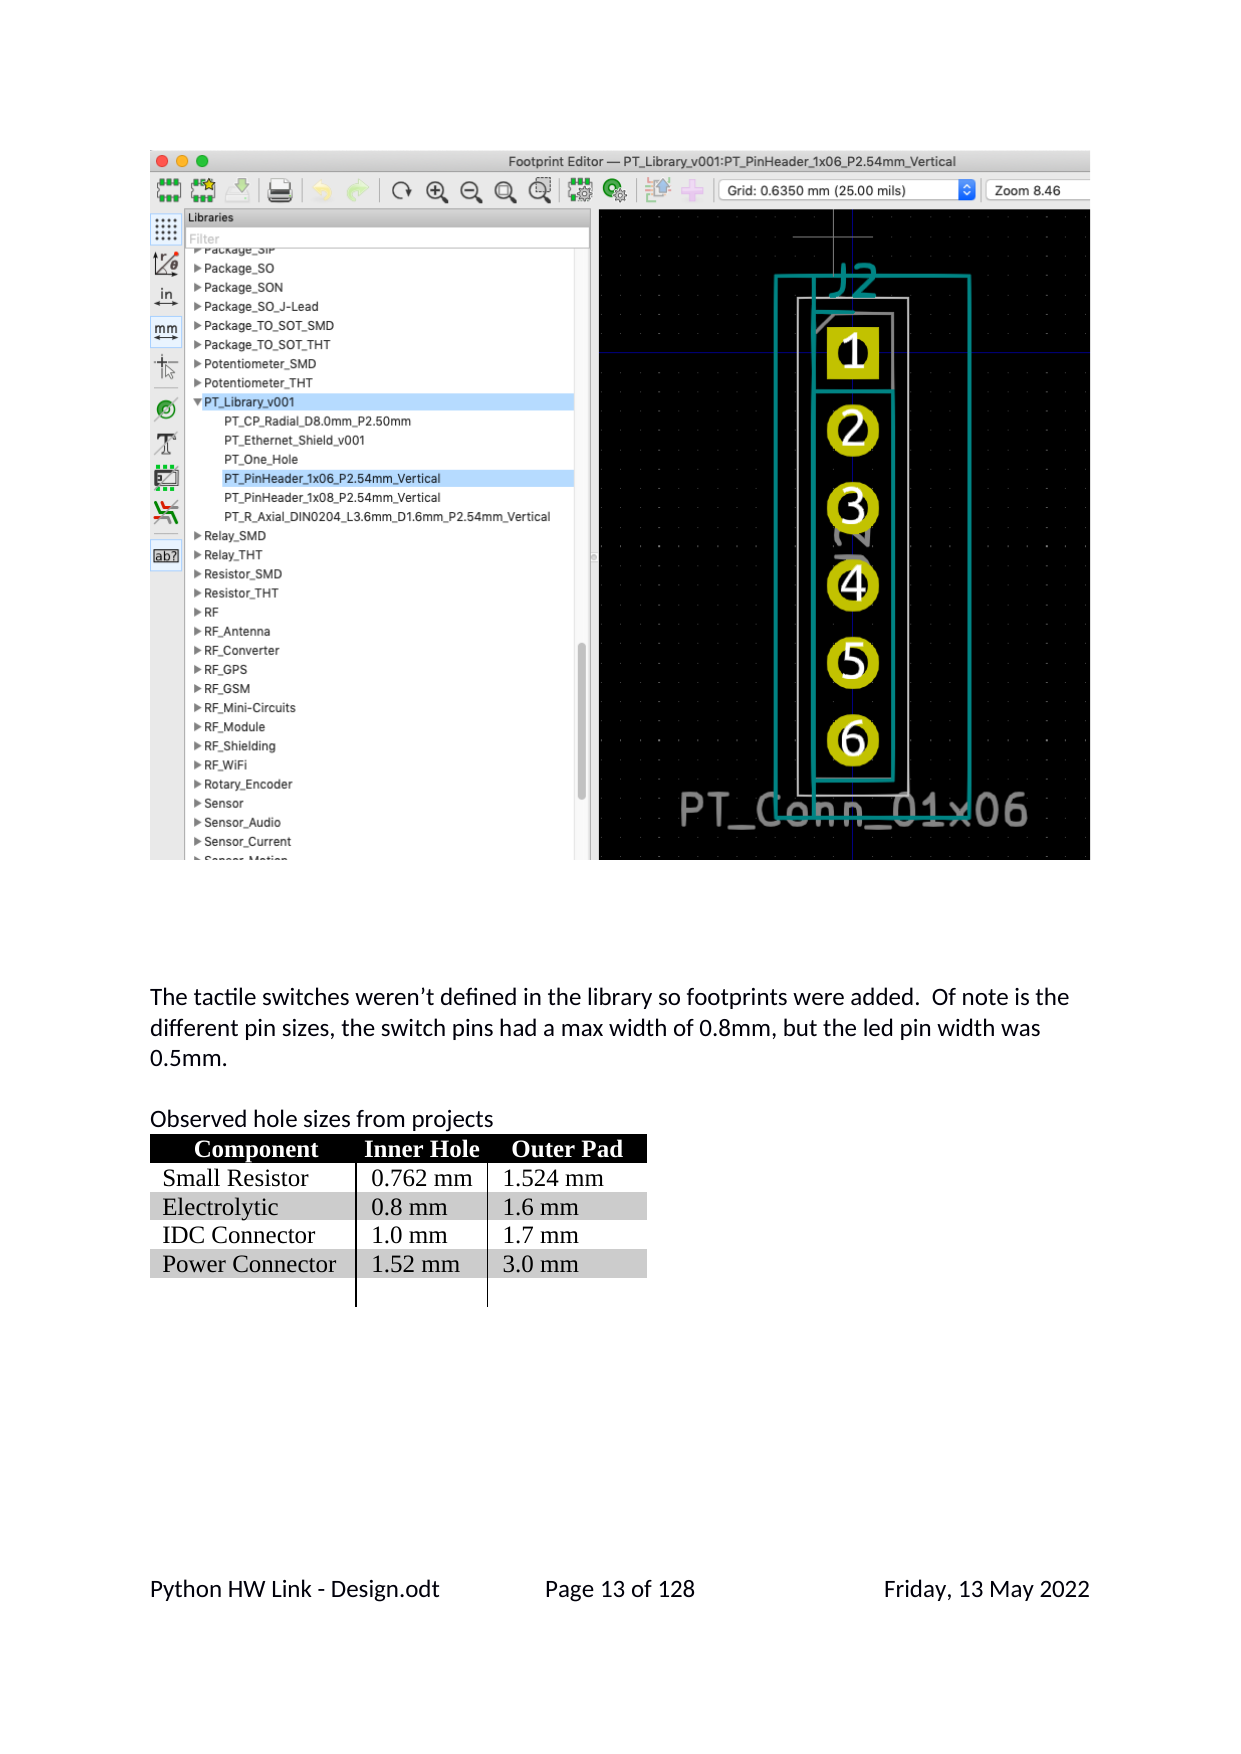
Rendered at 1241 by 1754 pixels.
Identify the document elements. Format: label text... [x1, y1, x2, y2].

text The tactile switches weren’t defined in the library so footprints were added. Of note is the different pin sizes, the switch pins had a max width of 0.8mm, but the led pin width was 0.5mm. [150, 981, 1090, 1073]
table_cell [357, 1278, 487, 1307]
table_header Inner Hole [357, 1134, 487, 1163]
table_cell [150, 1278, 355, 1307]
table_cell Electrolytic [150, 1192, 355, 1220]
text Observed hole sizes from projects [150, 1103, 1090, 1134]
table_cell 1.52 mm [357, 1249, 487, 1278]
picture [150, 150, 1091, 860]
table_header Component [150, 1134, 355, 1163]
table_cell 1.6 mm [488, 1192, 647, 1220]
table_header Outer Pad [488, 1134, 647, 1163]
table_cell IDC Connector [150, 1220, 355, 1249]
table_cell 3.0 mm [488, 1249, 647, 1278]
table_cell 0.8 mm [357, 1192, 487, 1220]
table_cell Power Connector [150, 1249, 355, 1278]
table_cell 1.0 mm [357, 1220, 487, 1249]
table_cell [488, 1278, 647, 1307]
table_cell 1.7 mm [488, 1220, 647, 1249]
table_cell 1.524 mm [488, 1163, 647, 1192]
table_cell Small Resistor [150, 1163, 355, 1192]
table_cell 0.762 mm [357, 1163, 487, 1192]
